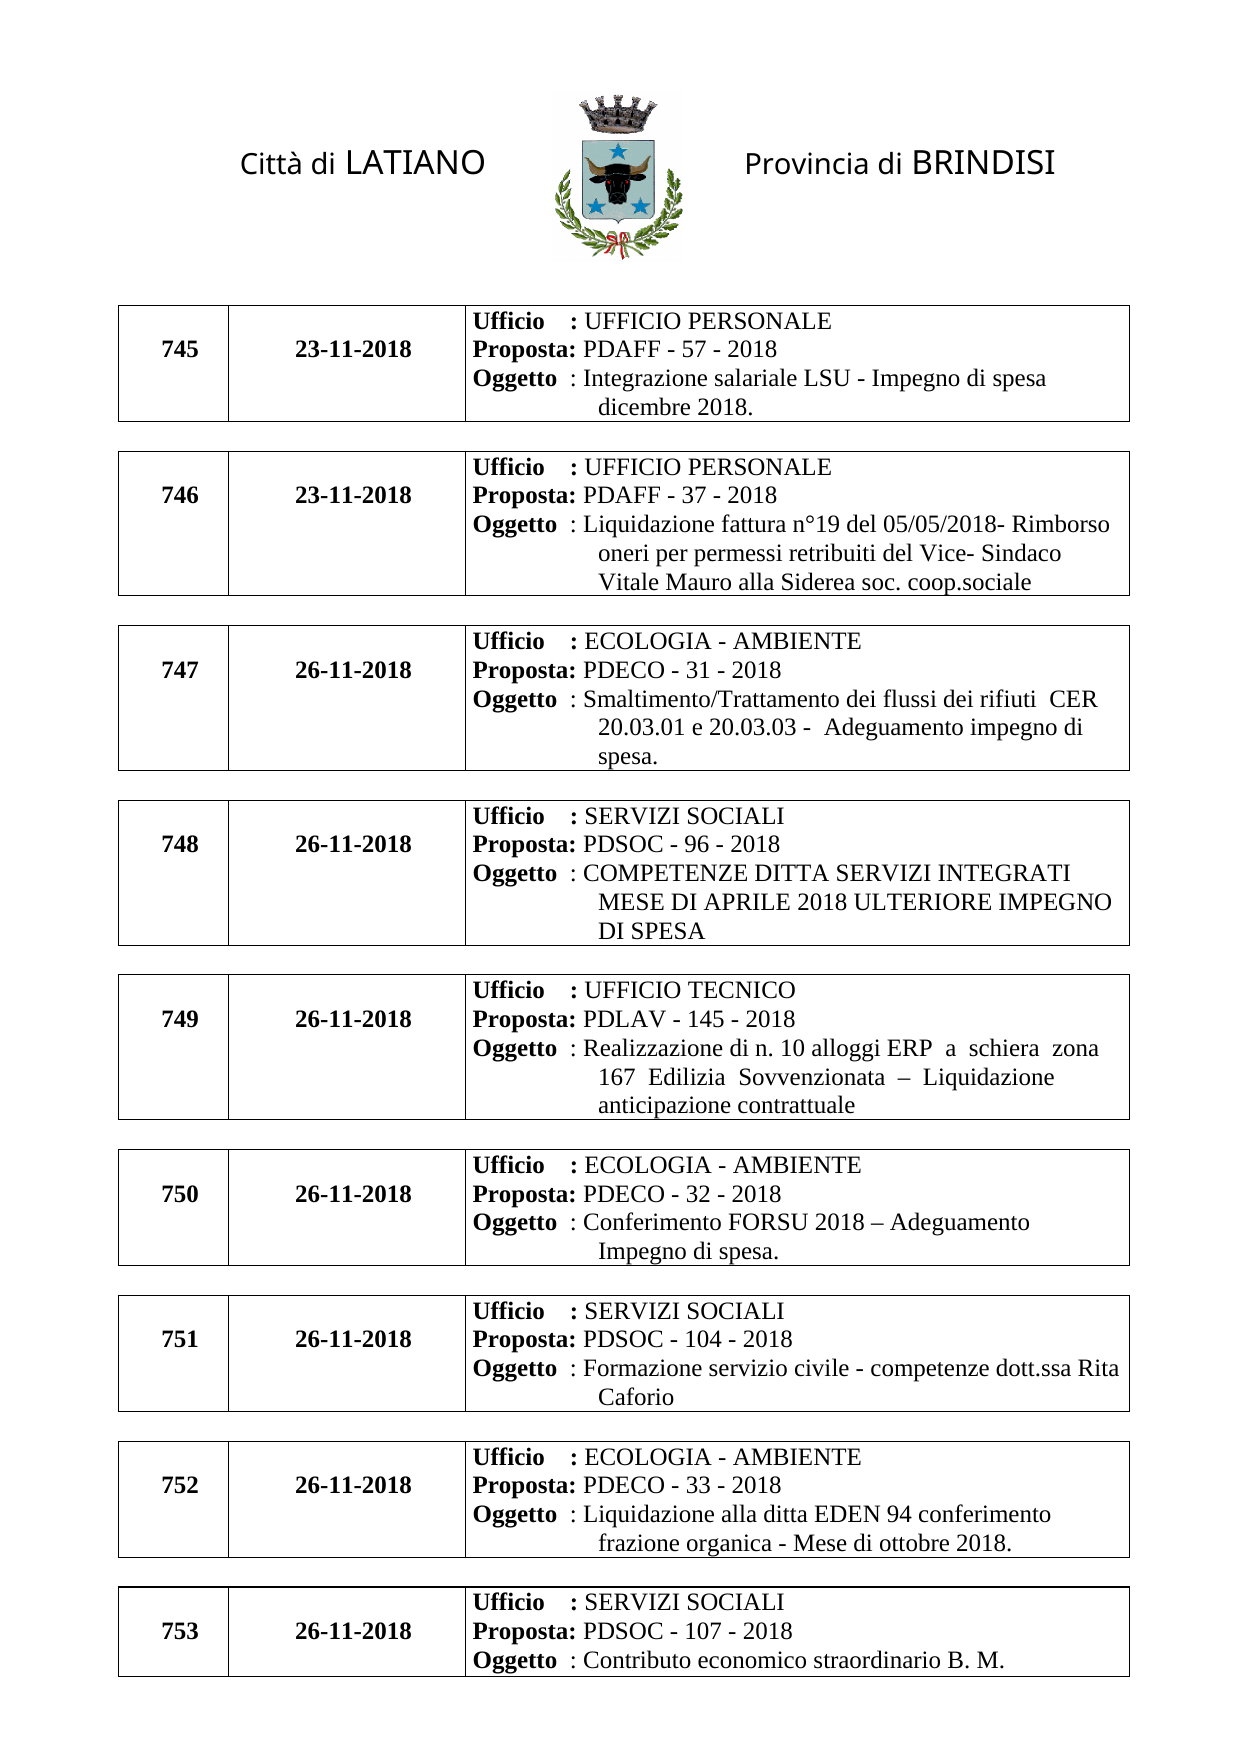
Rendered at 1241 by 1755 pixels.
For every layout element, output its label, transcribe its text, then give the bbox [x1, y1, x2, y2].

table_header Ufficio : ECOLOGIA - AMBIENTE Proposta: PDECO - 32 - 2018 Oggetto : Conferimento FORSU 2018 – Adeguamento Impegno di spesa. [466, 1150, 1129, 1265]
table_header 752 [119, 1442, 228, 1557]
table_header Ufficio : UFFICIO PERSONALE Proposta: PDAFF - 57 - 2018 Oggetto : Integrazione salariale LSU - Impegno di spesa dicembre 2018. [466, 306, 1129, 421]
table_header 753 [119, 1588, 228, 1676]
table_header 26-11-2018 [229, 626, 465, 770]
table_header 751 [119, 1296, 228, 1411]
table_header 748 [119, 801, 228, 944]
table_header Ufficio : UFFICIO TECNICO Proposta: PDLAV - 145 - 2018 Oggetto : Realizzazione di n. 10 alloggi ERP a schiera zona 167 Edilizia Sovvenzionata – Liquidazione anticipazione contrattuale [466, 975, 1129, 1119]
table_header 26-11-2018 [229, 1588, 465, 1676]
table_header 23-11-2018 [229, 306, 465, 421]
table_header 26-11-2018 [229, 975, 465, 1119]
table_header 26-11-2018 [229, 1150, 465, 1265]
table_header Ufficio : SERVIZI SOCIALI Proposta: PDSOC - 107 - 2018 Oggetto : Contributo economico straordinario B. M. [466, 1588, 1129, 1676]
table_header 750 [119, 1150, 228, 1265]
table_header 749 [119, 975, 228, 1119]
table_header 26-11-2018 [229, 801, 465, 944]
table_header 745 [119, 306, 228, 421]
table_header Ufficio : ECOLOGIA - AMBIENTE Proposta: PDECO - 31 - 2018 Oggetto : Smaltimento/Trattamento dei flussi dei rifiuti CER 20.03.01 e 20.03.03 - Adeguamento impegno di spesa. [466, 626, 1129, 770]
table_header 747 [119, 626, 228, 770]
table_header 26-11-2018 [229, 1296, 465, 1411]
table_header 23-11-2018 [229, 452, 465, 595]
table_header 746 [119, 452, 228, 595]
table_header 26-11-2018 [229, 1442, 465, 1557]
table_header Ufficio : SERVIZI SOCIALI Proposta: PDSOC - 104 - 2018 Oggetto : Formazione servizio civile - competenze dott.ssa Rita Caforio [466, 1296, 1129, 1411]
table_header Ufficio : SERVIZI SOCIALI Proposta: PDSOC - 96 - 2018 Oggetto : COMPETENZE DITTA SERVIZI INTEGRATI MESE DI APRILE 2018 ULTERIORE IMPEGNO DI SPESA [466, 801, 1129, 944]
table_header Ufficio : ECOLOGIA - AMBIENTE Proposta: PDECO - 33 - 2018 Oggetto : Liquidazione alla ditta EDEN 94 conferimento frazione organica - Mese di ottobre 2018. [466, 1442, 1129, 1557]
table_header Ufficio : UFFICIO PERSONALE Proposta: PDAFF - 37 - 2018 Oggetto : Liquidazione fattura n°19 del 05/05/2018- Rimborso oneri per permessi retribuiti del Vice- Sindaco Vitale Mauro alla Siderea soc. coop.sociale [466, 452, 1129, 595]
